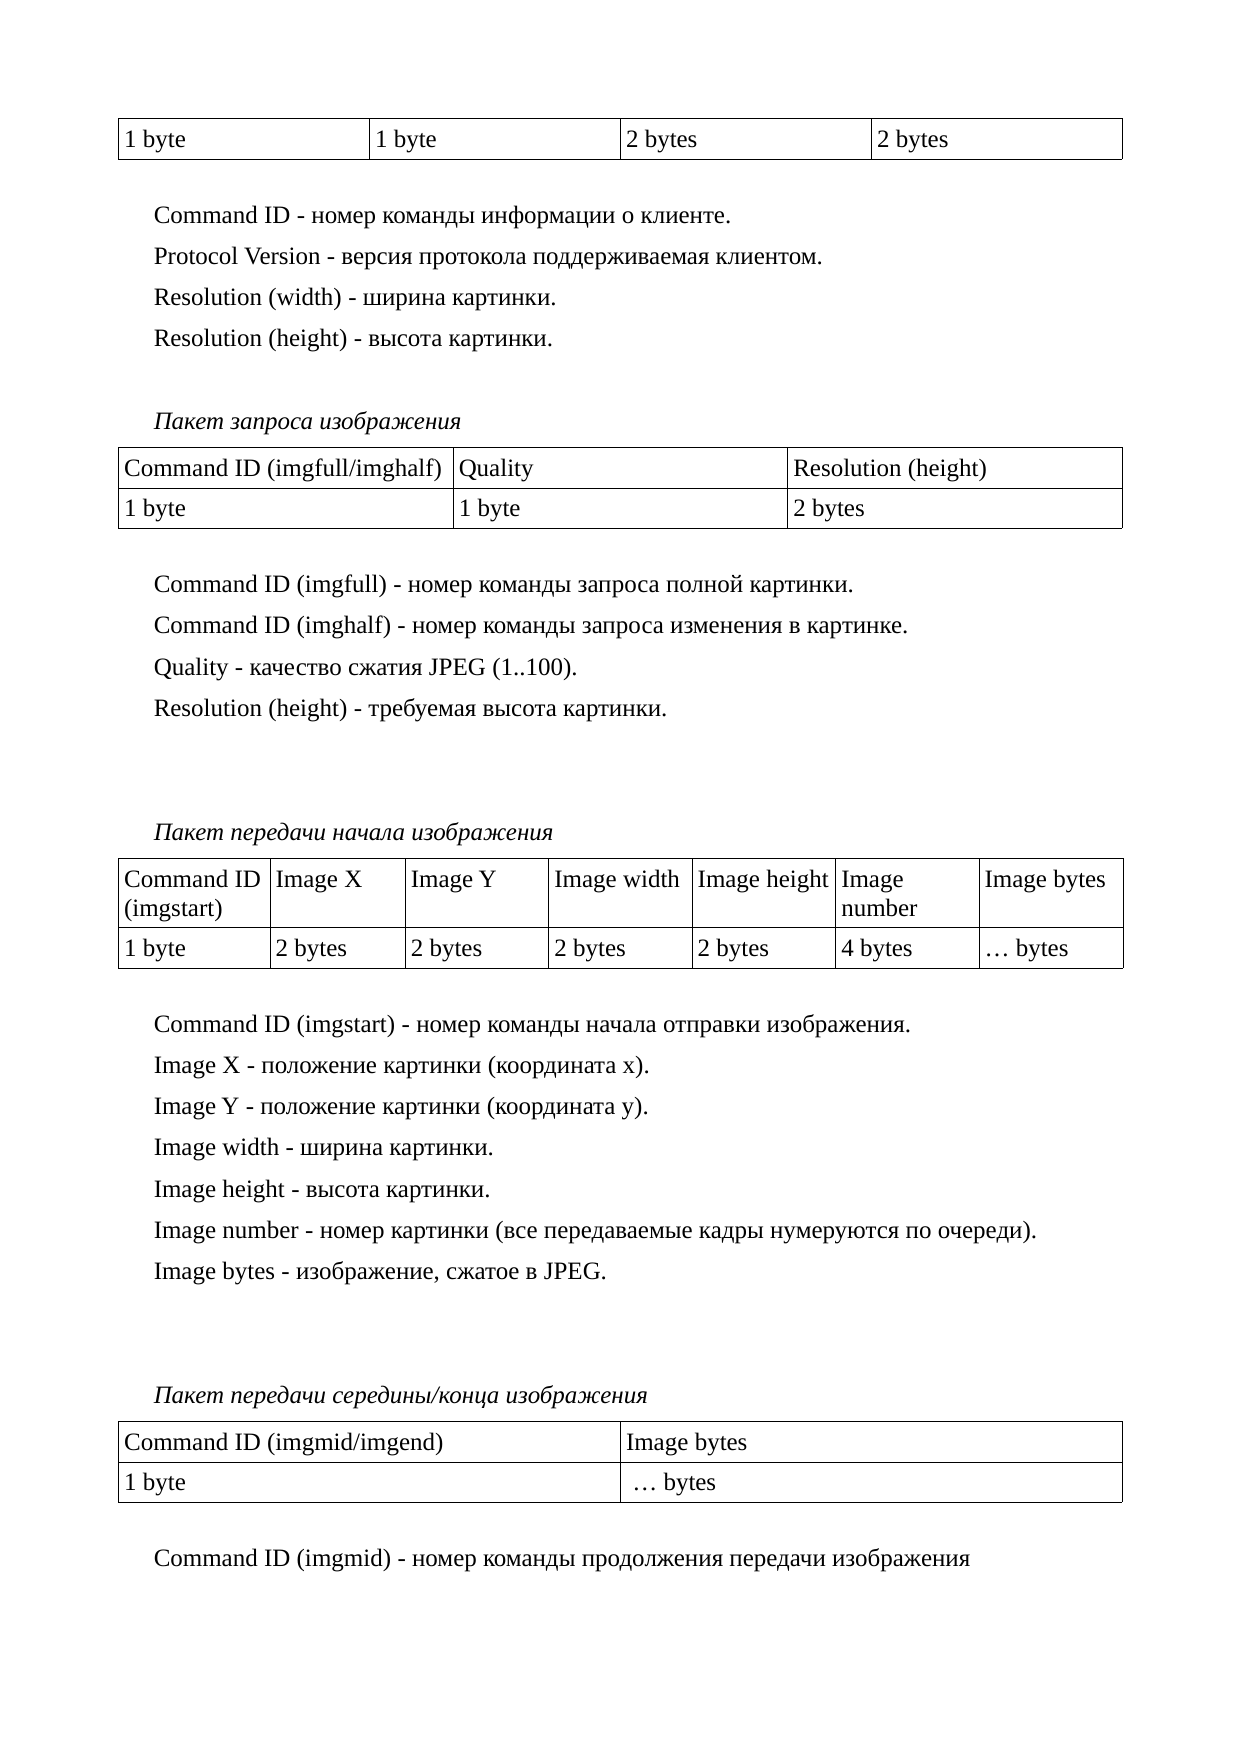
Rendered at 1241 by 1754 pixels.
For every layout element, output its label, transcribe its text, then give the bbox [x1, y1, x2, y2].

text Image X - положение картинки (координата x). [118, 1050, 1122, 1079]
text Command ID (imgstart) - номер команды начала отправки изображения. [118, 1009, 1122, 1037]
table_header Image width [549, 859, 692, 927]
table_header Image X [271, 859, 405, 927]
text Image number - номер картинки (все передаваемые кадры нумеруются по очереди). [118, 1215, 1122, 1244]
table_header Image height [693, 859, 835, 927]
text Image bytes - изображение, сжатое в JPEG. [118, 1256, 1122, 1285]
table_cell 2 bytes [621, 119, 871, 158]
text Command ID (imghalf) - номер команды запроса изменения в картинке. [118, 611, 1122, 639]
table_header Command ID (imgmid/imgend) [119, 1422, 620, 1462]
table_cell 1 byte [119, 928, 270, 967]
text Resolution (width) - ширина картинки. [118, 282, 1122, 311]
text Пакет передачи середины/конца изображения [118, 1380, 1122, 1409]
table_header Image bytes [980, 859, 1123, 927]
table_header Command ID (imgfull/imghalf) [119, 448, 453, 488]
table_header Image number [836, 859, 979, 927]
text Command ID (imgfull) - номер команды запроса полной картинки. [118, 569, 1122, 598]
table_header Quality [454, 448, 787, 488]
table_header Command ID (imgstart) [119, 859, 270, 927]
text Image width - ширина картинки. [118, 1132, 1122, 1161]
table_cell 1 byte [119, 119, 369, 158]
table_cell 1 byte [119, 489, 453, 528]
table_cell 2 bytes [549, 928, 692, 967]
table_cell 2 bytes [872, 119, 1122, 158]
text Resolution (height) - высота картинки. [118, 323, 1122, 352]
text Command ID - номер команды информации о клиенте. [118, 200, 1122, 228]
table_header Image Y [406, 859, 548, 927]
table_cell 4 bytes [836, 928, 979, 967]
table_cell 2 bytes [406, 928, 548, 967]
text Image Y - положение картинки (координата y). [118, 1091, 1122, 1120]
text Пакет передачи начала изображения [118, 817, 1122, 846]
table_header Resolution (height) [788, 448, 1122, 488]
text Resolution (height) - требуемая высота картинки. [118, 693, 1122, 722]
table_header Image bytes [621, 1422, 1122, 1462]
text Пакет запроса изображения [118, 406, 1122, 435]
table_cell … bytes [621, 1463, 1122, 1502]
text Quality - качество сжатия JPEG (1..100). [118, 652, 1122, 681]
table_cell 1 byte [119, 1463, 620, 1502]
table_cell 1 byte [454, 489, 787, 528]
text Protocol Version - версия протокола поддерживаемая клиентом. [118, 241, 1122, 270]
text Command ID (imgmid) - номер команды продолжения передачи изображения [118, 1543, 1122, 1572]
table_cell … bytes [980, 928, 1123, 967]
text Image height - высота картинки. [118, 1174, 1122, 1202]
table_cell 1 byte [370, 119, 620, 158]
table_cell 2 bytes [271, 928, 405, 967]
table_cell 2 bytes [788, 489, 1122, 528]
table_cell 2 bytes [693, 928, 835, 967]
